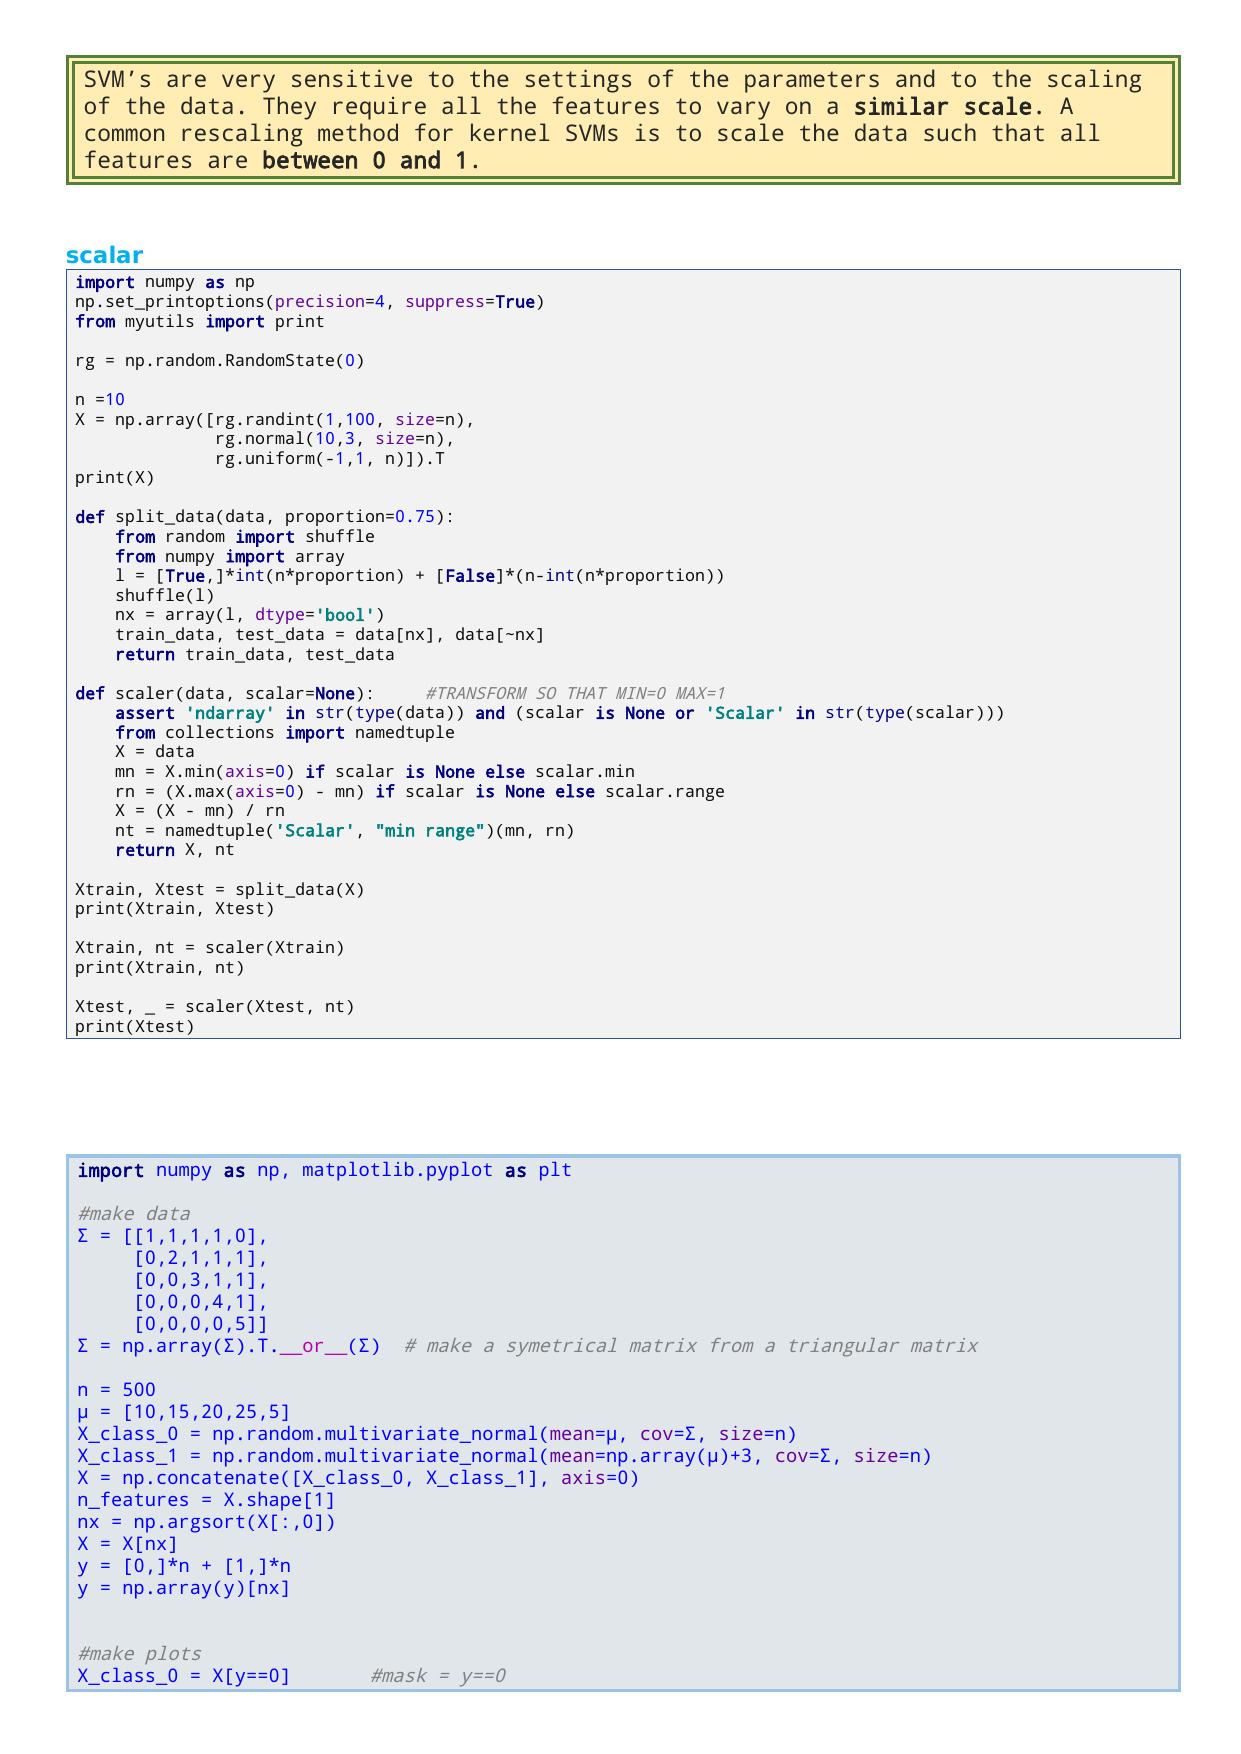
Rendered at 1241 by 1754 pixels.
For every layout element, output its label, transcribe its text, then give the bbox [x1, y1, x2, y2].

text import numpy as np np.set_printoptions(precision=4, suppress=True) from myutils import print rg = np.random.RandomState(0) n =10 X = np.array([rg.randint(1,100, size=n), rg.normal(10,3, size=n), rg.uniform(-1,1, n)]).T print(X) def split_data(data, proportion=0.75): from random import shuffle from numpy import array l = [True,]*int(n*proportion) + [False]*(n-int(n*proportion)) shuffle(l) nx = array(l, dtype='bool') train_data, test_data = data[nx], data[~nx] return train_data, test_data def scaler(data, scalar=None): #TRANSFORM SO THAT MIN=0 MAX=1 assert 'ndarray' in str(type(data)) and (scalar is None or 'Scalar' in str(type(scalar))) from collections import namedtuple X = data mn = X.min(axis=0) if scalar is None else scalar.min rn = (X.max(axis=0) - mn) if scalar is None else scalar.range X = (X - mn) / rn nt = namedtuple('Scalar', "min range")(mn, rn) return X, nt Xtrain, Xtest = split_data(X) print(Xtrain, Xtest) Xtrain, nt = scaler(Xtrain) print(Xtrain, nt) Xtest, _ = scaler(Xtest, nt) print(Xtest) [67, 270, 1180, 1038]
title scalar [66, 243, 1181, 269]
text import numpy as np, matplotlib.pyplot as plt #make data Σ = [[1,1,1,1,0], [0,2,1,1,1], [0,0,3,1,1], [0,0,0,4,1], [0,0,0,0,5]] Σ = np.array(Σ).T.__or__(Σ) # make a symetrical matrix from a triangular matrix n = 500 μ = [10,15,20,25,5] X_class_0 = np.random.multivariate_normal(mean=μ, cov=Σ, size=n) X_class_1 = np.random.multivariate_normal(mean=np.array(μ)+3, cov=Σ, size=n) X = np.concatenate([X_class_0, X_class_1], axis=0) n_features = X.shape[1] nx = np.argsort(X[:,0]) X = X[nx] y = [0,]*n + [1,]*n y = np.array(y)[nx] #make plots X_class_0 = X[y==0] #mask = y==0 [69, 1158, 1178, 1689]
text SVM’s are very sensitive to the settings of the parameters and to the scaling of the data. They require all the features to vary on a similar scale. A common rescaling method for kernel SVMs is to scale the data such that all features are between 0 and 1. [69, 58, 1178, 182]
